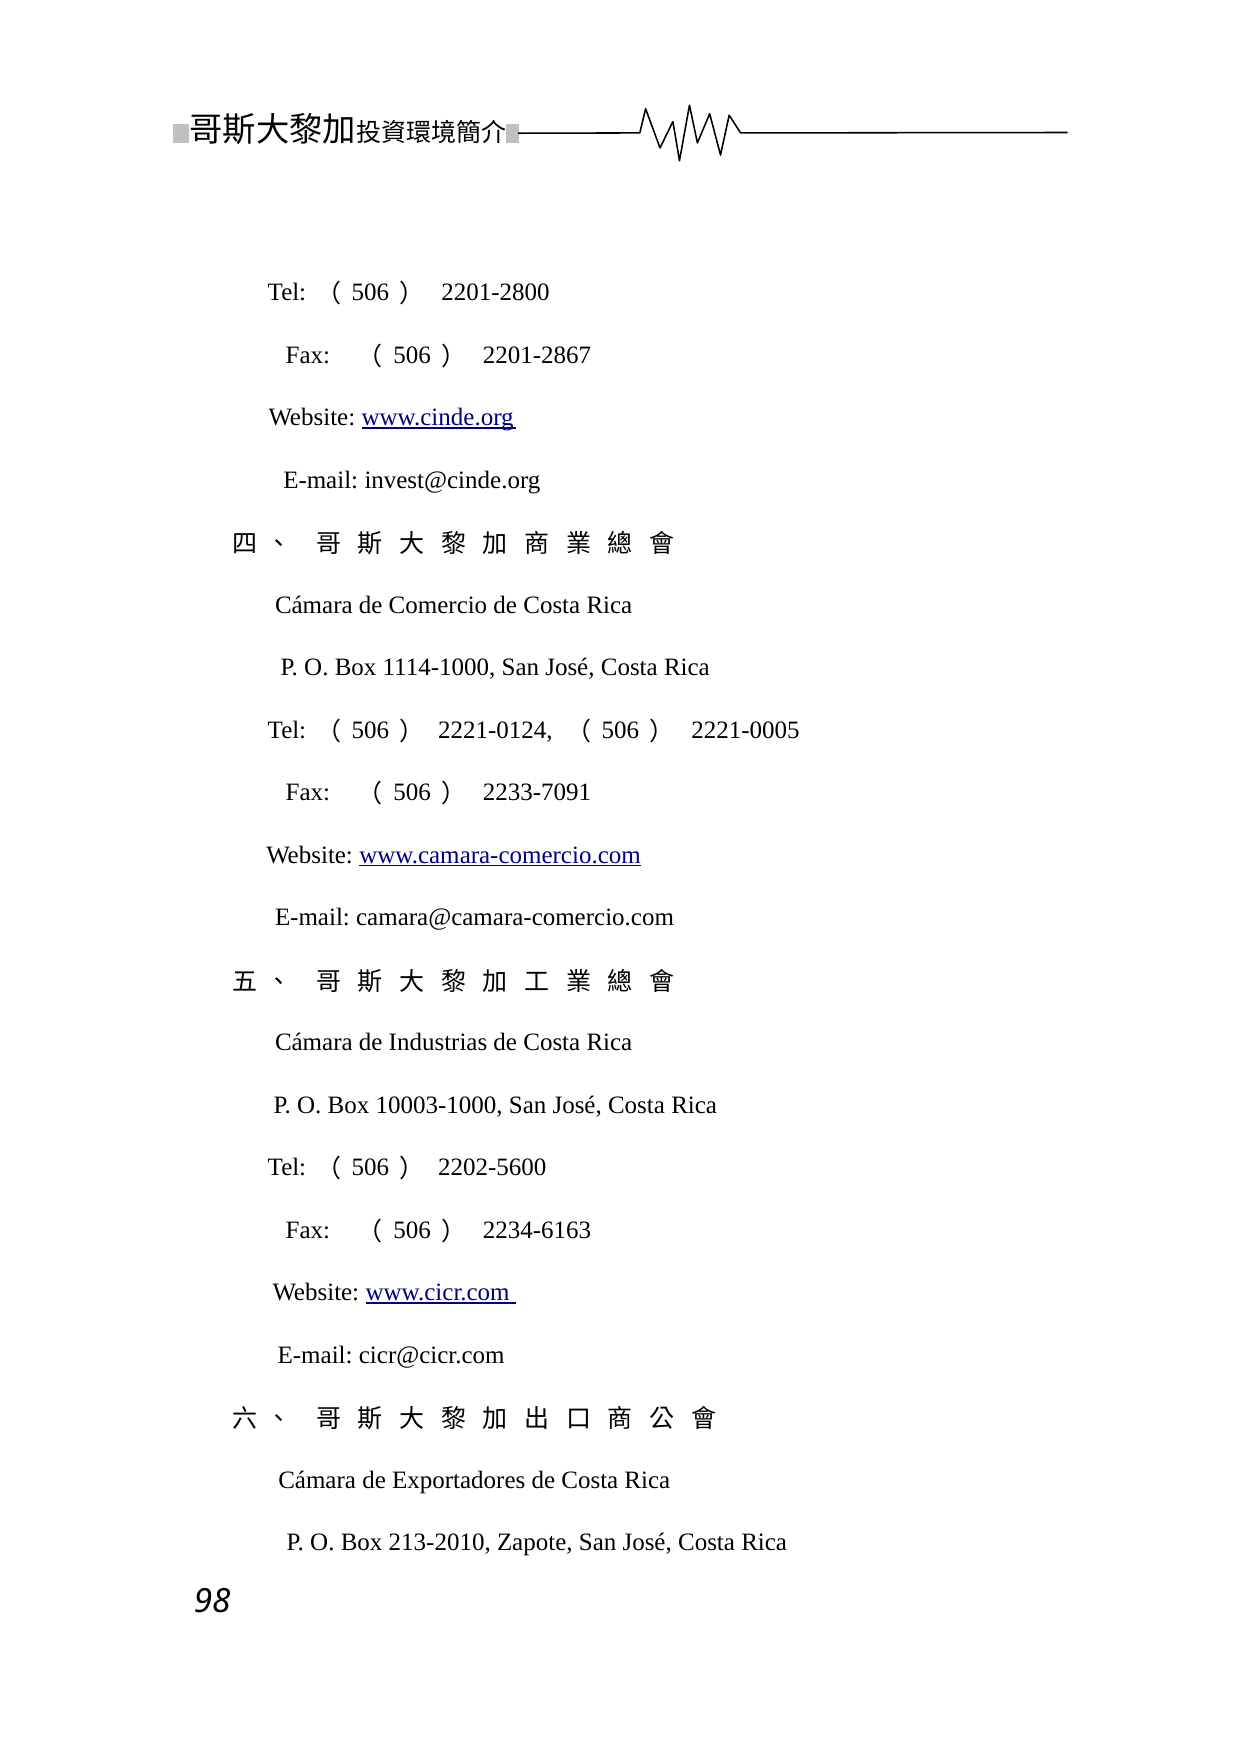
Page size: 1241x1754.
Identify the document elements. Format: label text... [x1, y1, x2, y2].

text Tel:（506）2202-5600 [256, 1125, 1058, 1188]
text P. O. Box 213-2010, Zapote, San José, Costa Rica [256, 1500, 1058, 1563]
text Website: www.camara-comercio.com [256, 813, 1058, 875]
text Fax:（506）2233-7091 [256, 750, 1058, 813]
text Website: www.cicr.com [256, 1250, 1058, 1313]
text Cámara de Industrias de Costa Rica [256, 1000, 1058, 1063]
text P. O. Box 10003-1000, San José, Costa Rica [256, 1063, 1058, 1125]
text Tel:（506）2221-0124,（506）2221-0005 [256, 688, 1058, 750]
text Website: www.cinde.org [256, 375, 1058, 438]
text E-mail: invest@cinde.org [256, 438, 1058, 500]
text Cámara de Comercio de Costa Rica [256, 563, 1058, 625]
text 五、哥斯大黎加工業總會 [207, 938, 1058, 1000]
text E-mail: camara@camara-comercio.com [256, 875, 1058, 938]
text Tel:（506）2201-2800 [256, 250, 1058, 313]
text Fax:（506）2234-6163 [256, 1188, 1058, 1250]
text Cámara de Exportadores de Costa Rica [256, 1438, 1058, 1500]
text E-mail: cicr@cicr.com [256, 1313, 1058, 1375]
text 四、哥斯大黎加商業總會 [207, 500, 1058, 563]
text Fax:（506）2201-2867 [256, 313, 1058, 375]
text P. O. Box 1114-1000, San José, Costa Rica [256, 625, 1058, 688]
text 六、哥斯大黎加出口商公會 [207, 1375, 1058, 1438]
